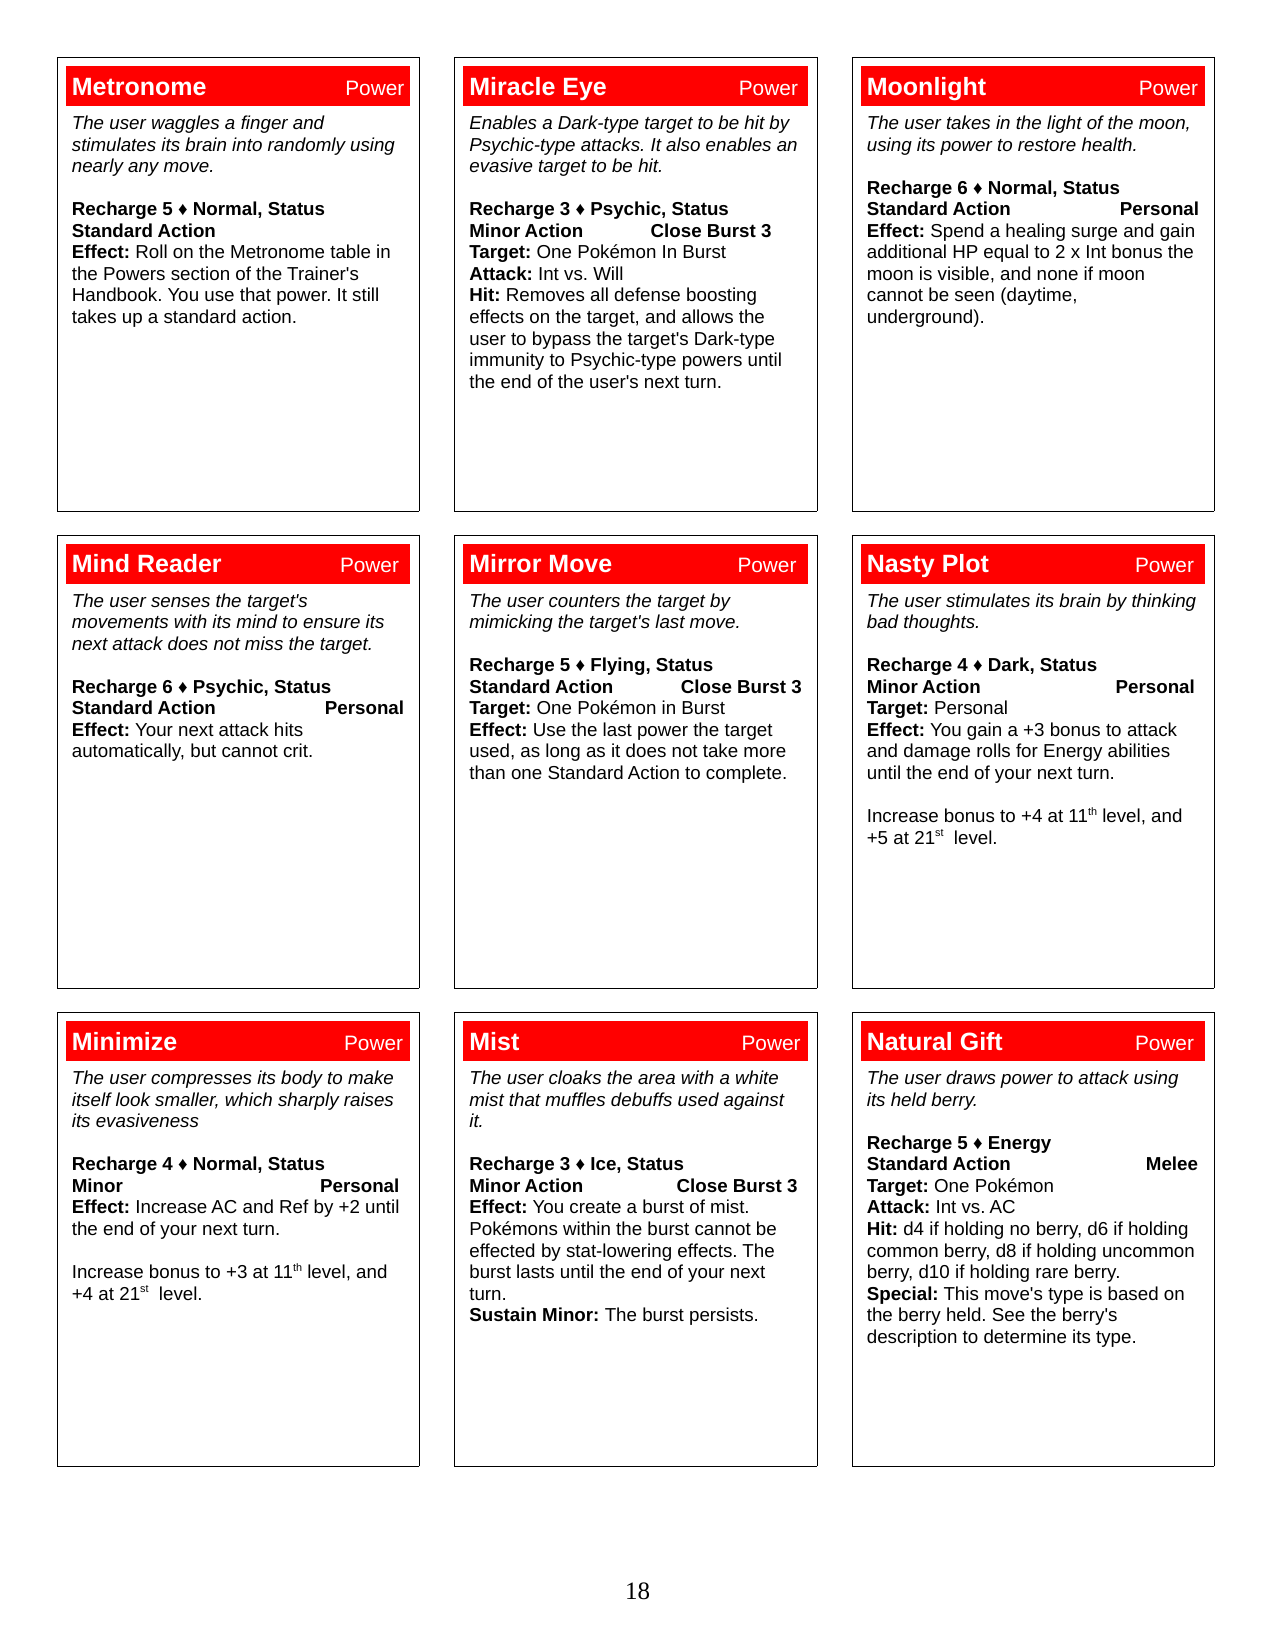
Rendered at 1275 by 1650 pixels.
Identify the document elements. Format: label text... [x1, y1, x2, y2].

table_header Mist Power [463, 1021, 808, 1061]
table_cell The user cloaks the area with a white mist that muffles debuffs used against it. Recharge 3 ♦ Ice, Status Minor Action Close Burst 3 Effect: You create a burst of mist. Pokémons within the burst cannot be effected by stat-lowering effects. The burst lasts until the end of your next turn. Sustain Minor: The burst persists. [463, 1061, 808, 1331]
table_cell The user counters the target by mimicking the target's last move. Recharge 5 ♦ Flying, Status Standard Action Close Burst 3 Target: One Pokémon in Burst Effect: Use the last power the target used, as long as it does not take more than one Standard Action to complete. [463, 584, 808, 789]
table_cell Enables a Dark-type target to be hit by Psychic-type attacks. It also enables an evasive target to be hit. Recharge 3 ♦ Psychic, Status Minor Action Close Burst 3 Target: One Pokémon In Burst Attack: Int vs. Will Hit: Removes all defense boosting effects on the target, and allows the user to bypass the target's Dark-type immunity to Psychic-type powers until the end of the user's next turn. [463, 106, 808, 398]
table_header Mind Reader Power [66, 544, 410, 584]
table_header Mirror Move Power [463, 544, 808, 584]
table_cell The user stimulates its brain by thinking bad thoughts. Recharge 4 ♦ Dark, Status Minor Action Personal Target: Personal Effect: You gain a +3 bonus to attack and damage rolls for Energy abilities until the end of your next turn. Increase bonus to +4 at 11th level, and +5 at 21st level. [861, 584, 1205, 854]
table_header Nasty Plot Power [861, 544, 1205, 584]
table_header Minimize Power [66, 1021, 410, 1061]
table_cell The user takes in the light of the moon, using its power to restore health. Recharge 6 ♦ Normal, Status Standard Action Personal Effect: Spend a healing surge and gain additional HP equal to 2 x Int bonus the moon is visible, and none if moon cannot be seen (daytime, underground). [861, 106, 1205, 333]
table_header Natural Gift Power [861, 1021, 1205, 1061]
table_header Moonlight Power [861, 66, 1205, 106]
table_header Miracle Eye Power [463, 66, 808, 106]
table_header Metronome Power [66, 66, 410, 106]
table_cell The user waggles a finger and stimulates its brain into randomly using nearly any move. Recharge 5 ♦ Normal, Status Standard Action Effect: Roll on the Metronome table in the Powers section of the Trainer's Handbook. You use that power. It still takes up a standard action. [66, 106, 410, 333]
table_cell The user draws power to attack using its held berry. Recharge 5 ♦ Energy Standard Action Melee Target: One Pokémon Attack: Int vs. AC Hit: d4 if holding no berry, d6 if holding common berry, d8 if holding uncommon berry, d10 if holding rare berry. Special: This move's type is based on the berry held. See the berry's description to determine its type. [861, 1061, 1205, 1353]
table_cell The user compresses its body to make itself look smaller, which sharply raises its evasiveness Recharge 4 ♦ Normal, Status Minor Personal Effect: Increase AC and Ref by +2 until the end of your next turn. Increase bonus to +3 at 11th level, and +4 at 21st level. [66, 1061, 410, 1310]
table_cell The user senses the target's movements with its mind to ensure its next attack does not miss the target. Recharge 6 ♦ Psychic, Status Standard Action Personal Effect: Your next attack hits automatically, but cannot crit. [66, 584, 410, 768]
